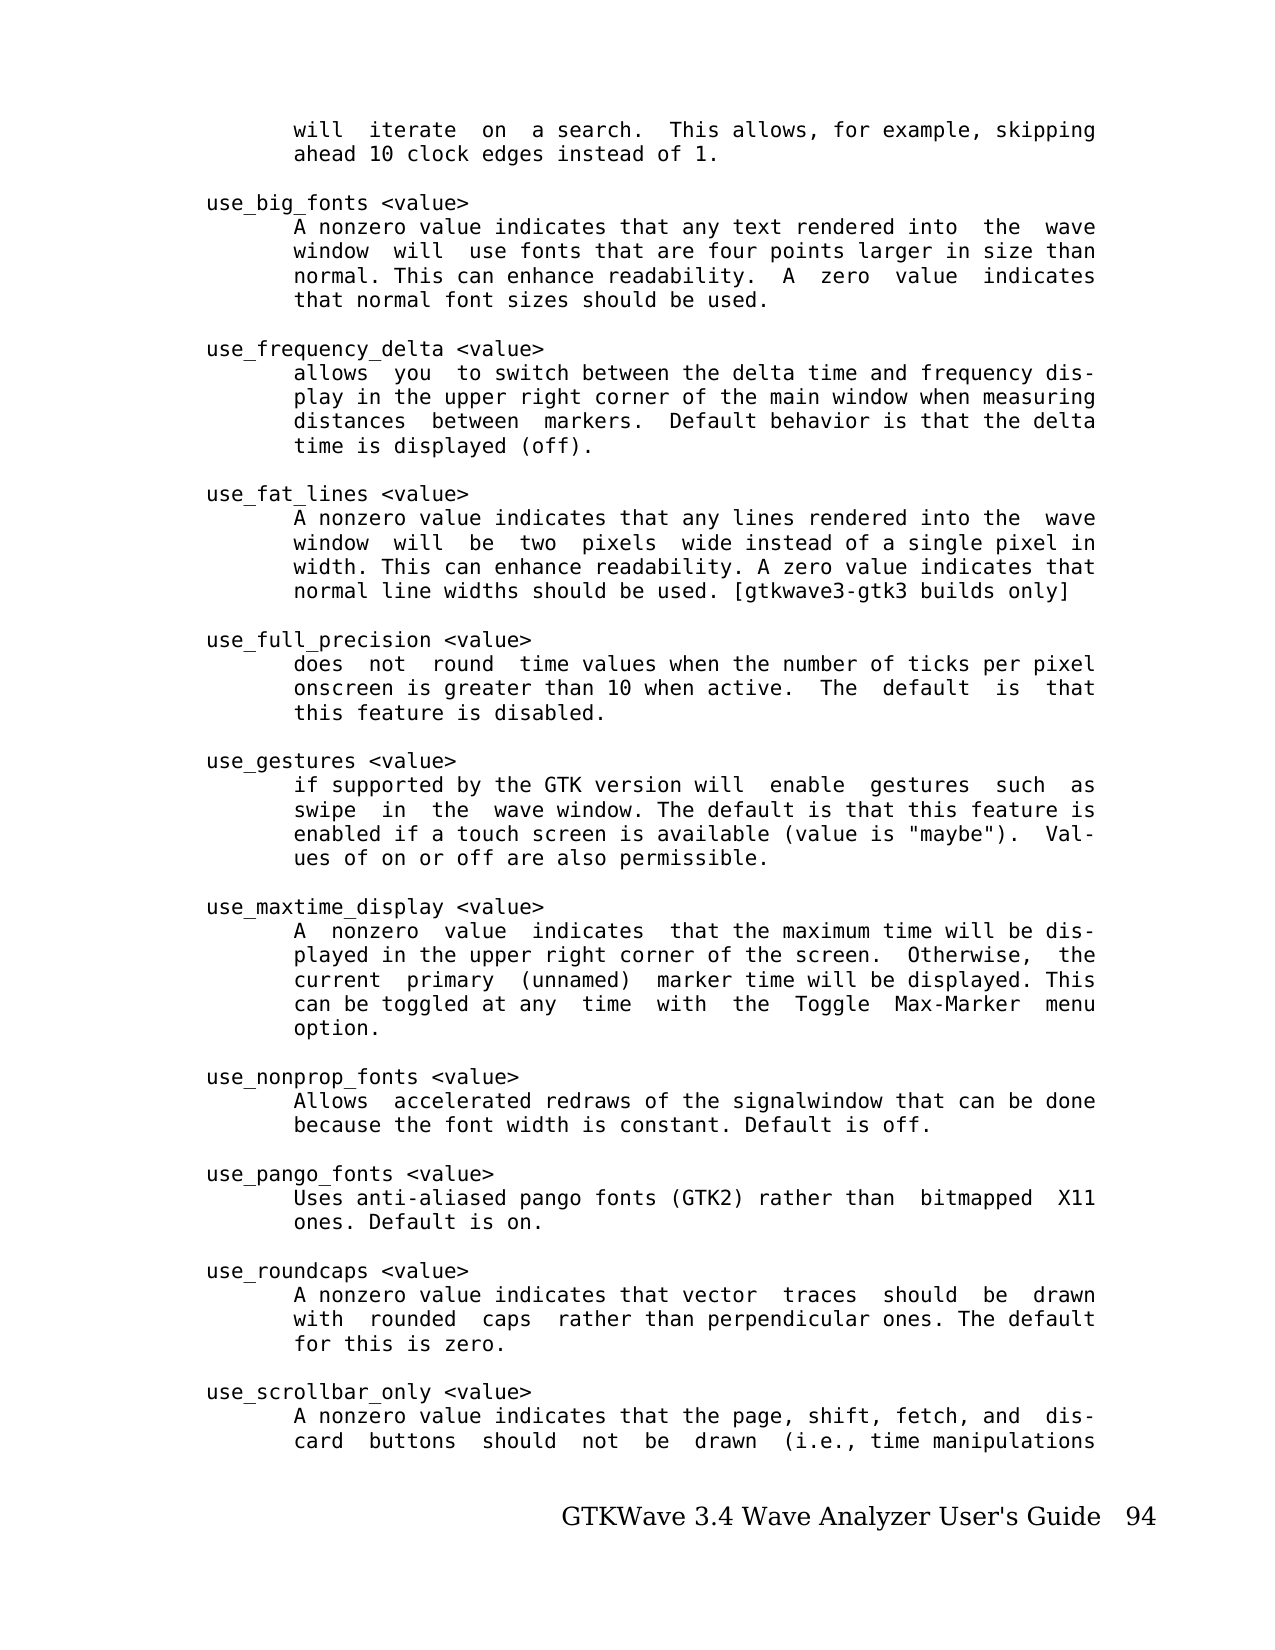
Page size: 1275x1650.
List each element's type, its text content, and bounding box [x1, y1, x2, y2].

text play in the upper right corner of the main window when measuring [118, 385, 1157, 409]
text use_big_fonts <value> [118, 191, 1157, 215]
text Uses anti-aliased pango fonts (GTK2) rather than bitmapped X11 [118, 1186, 1157, 1210]
text played in the upper right corner of the screen. Otherwise, the [118, 943, 1157, 968]
text use_full_precision <value> [118, 628, 1157, 652]
text window will be two pixels wide instead of a single pixel in [118, 531, 1157, 555]
text for this is zero. [118, 1332, 1157, 1356]
text Allows accelerated redraws of the signalwindow that can be done [118, 1089, 1157, 1113]
text card buttons should not be drawn (i.e., time manipulations [118, 1429, 1157, 1453]
text swipe in the wave window. The default is that this feature is [118, 798, 1157, 822]
text A nonzero value indicates that vector traces should be drawn [118, 1283, 1157, 1307]
text A nonzero value indicates that the page, shift, fetch, and dis- [118, 1404, 1157, 1429]
text use_pango_fonts <value> [118, 1162, 1157, 1186]
text use_frequency_delta <value> [118, 337, 1157, 361]
text ues of on or off are also permissible. [118, 846, 1157, 871]
text width. This can enhance readability. A zero value indicates that [118, 555, 1157, 579]
text use_nonprop_fonts <value> [118, 1065, 1157, 1089]
text with rounded caps rather than perpendicular ones. The default [118, 1307, 1157, 1332]
text onscreen is greater than 10 when active. The default is that [118, 676, 1157, 701]
text use_fat_lines <value> [118, 482, 1157, 506]
text can be toggled at any time with the Toggle Max-Marker menu [118, 992, 1157, 1016]
text normal. This can enhance readability. A zero value indicates [118, 264, 1157, 288]
text option. [118, 1016, 1157, 1040]
text normal line widths should be used. [gtkwave3-gtk3 builds only] [118, 579, 1157, 603]
text because the font width is constant. Default is off. [118, 1113, 1157, 1137]
text A nonzero value indicates that any lines rendered into the wave [118, 506, 1157, 531]
text use_maxtime_display <value> [118, 895, 1157, 919]
text window will use fonts that are four points larger in size than [118, 239, 1157, 264]
text current primary (unnamed) marker time will be displayed. This [118, 968, 1157, 992]
text use_gestures <value> [118, 749, 1157, 773]
text enabled if a touch screen is available (value is "maybe"). Val‐ [118, 822, 1157, 846]
text ahead 10 clock edges instead of 1. [118, 142, 1157, 167]
text does not round time values when the number of ticks per pixel [118, 652, 1157, 676]
text allows you to switch between the delta time and frequency dis- [118, 361, 1157, 385]
text this feature is disabled. [118, 701, 1157, 725]
text A nonzero value indicates that any text rendered into the wave [118, 215, 1157, 239]
text distances between markers. Default behavior is that the delta [118, 409, 1157, 434]
text that normal font sizes should be used. [118, 288, 1157, 312]
text if supported by the GTK version will enable gestures such as [118, 773, 1157, 798]
text use_roundcaps <value> [118, 1259, 1157, 1283]
text ones. Default is on. [118, 1210, 1157, 1234]
text time is displayed (off). [118, 434, 1157, 458]
text will iterate on a search. This allows, for example, skipping [118, 118, 1157, 142]
text A nonzero value indicates that the maximum time will be dis- [118, 919, 1157, 943]
text use_scrollbar_only <value> [118, 1380, 1157, 1404]
